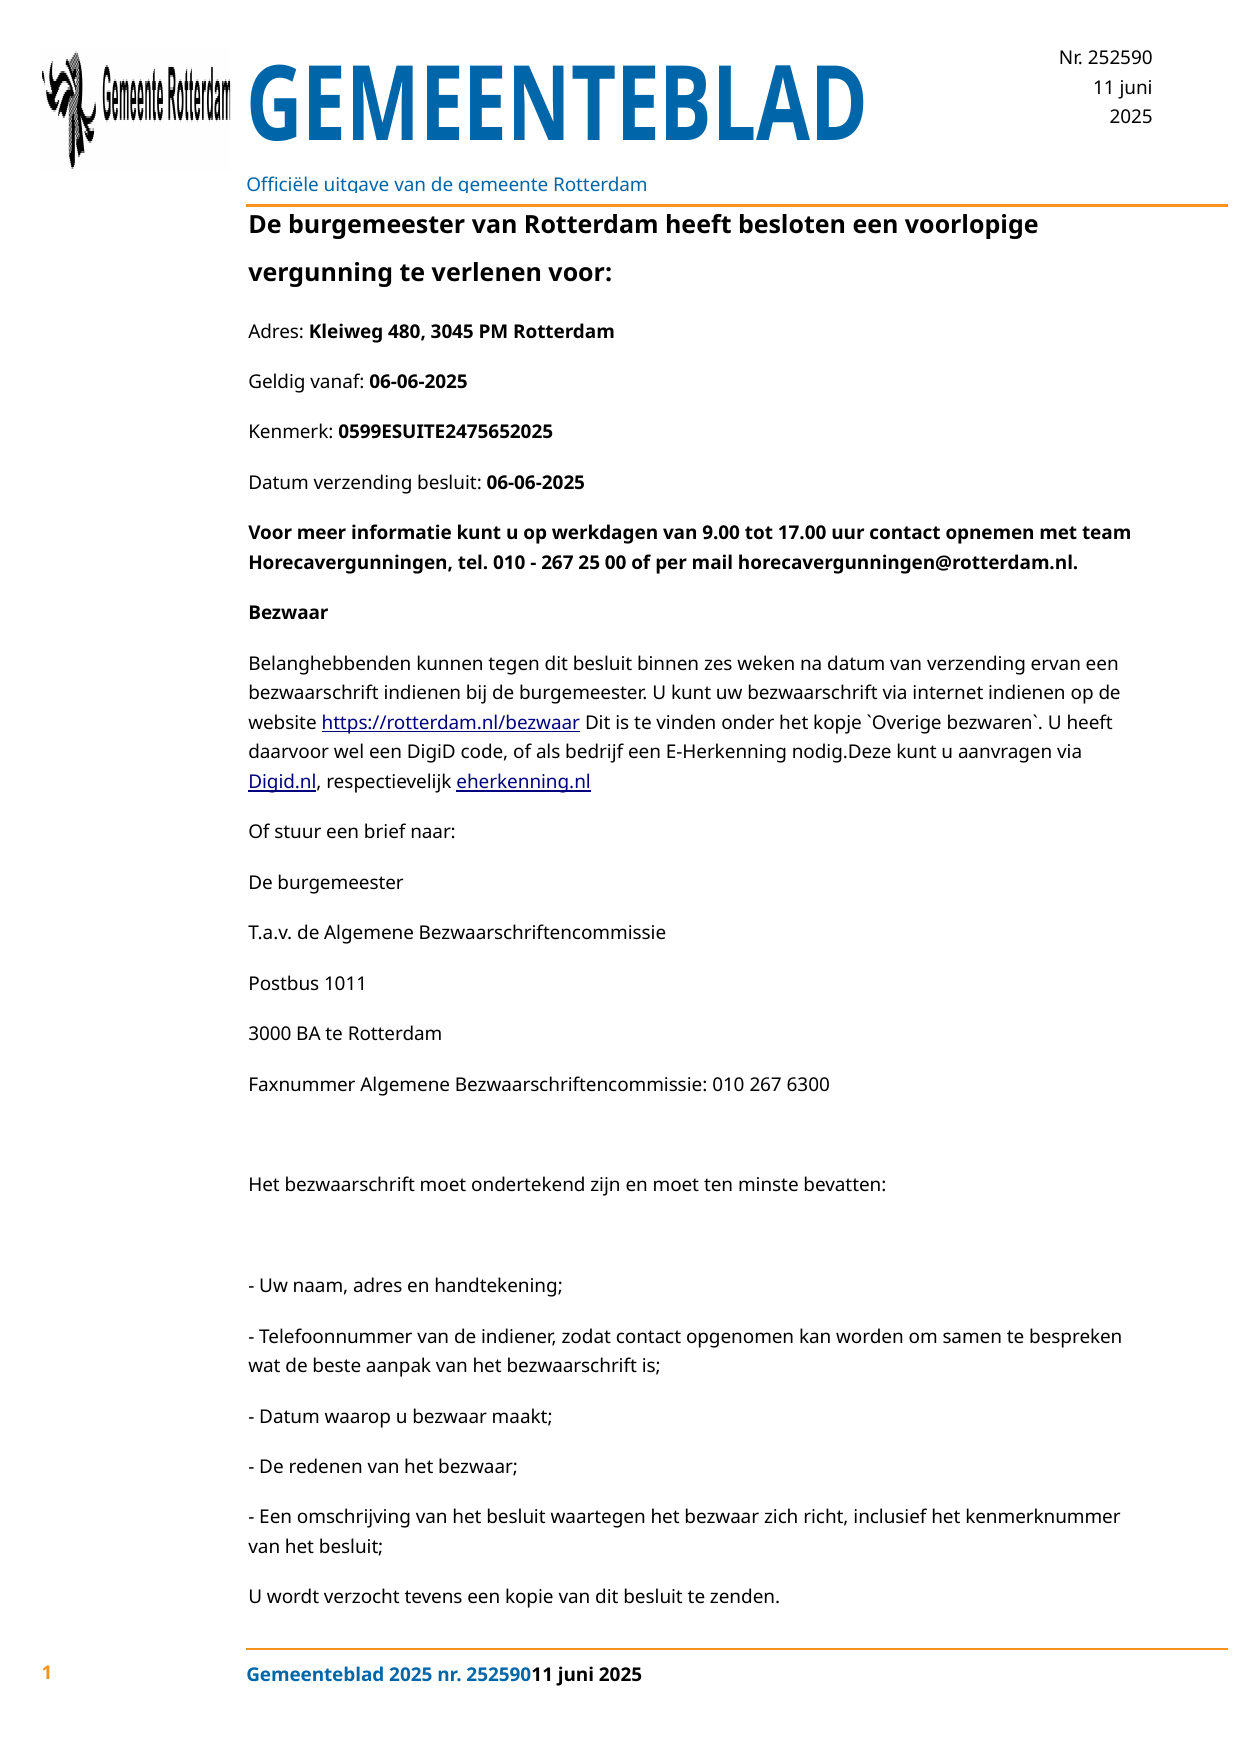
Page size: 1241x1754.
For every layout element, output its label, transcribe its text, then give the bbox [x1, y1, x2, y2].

text - Datum waarop u bezwaar maakt; [248, 1403, 1152, 1429]
text Postbus 1011 [248, 970, 1152, 996]
text - De redenen van het bezwaar; [248, 1453, 1152, 1479]
text Het bezwaarschrift moet ondertekend zijn en moet ten minste bevatten: [248, 1172, 1152, 1197]
text - Telefoonnummer van de indiener, zodat contact opgenomen kan worden om samen te bespreken wat de beste aanpak van het bezwaarschrift is; [248, 1323, 1152, 1378]
text - Uw naam, adres en handtekening; [248, 1272, 1152, 1298]
text Bezwaar [248, 599, 1152, 625]
text De burgemeester van Rotterdam heeft besloten een voorlopige vergunning te verlenen voor: [248, 207, 1152, 288]
text 3000 BA te Rotterdam [248, 1020, 1152, 1046]
text De burgemeester [248, 869, 1152, 895]
text Geldig vanaf: 06-06-2025 [248, 368, 1152, 394]
text T.a.v. de Algemene Bezwaarschriftencommissie [248, 919, 1152, 945]
text Datum verzending besluit: 06-06-2025 [248, 469, 1152, 495]
text Voor meer informatie kunt u op werkdagen van 9.00 tot 17.00 uur contact opnemen met team Horecavergunningen, tel. 010 - 267 25 00 of per mail horecavergunningen@rotterdam.nl. [248, 519, 1152, 575]
picture [41, 47, 231, 172]
text Adres: Kleiweg 480, 3045 PM Rotterdam [248, 318, 1152, 344]
text Of stuur een brief naar: [248, 819, 1152, 844]
text Kenmerk: 0599ESUITE2475652025 [248, 419, 1152, 444]
text Faxnummer Algemene Bezwaarschriftencommissie: 010 267 6300 [248, 1071, 1152, 1097]
text U wordt verzocht tevens een kopie van dit besluit te zenden. [248, 1584, 1152, 1609]
text Belanghebbenden kunnen tegen dit besluit binnen zes weken na datum van verzending ervan een bezwaarschrift indienen bij de burgemeester. U kunt uw bezwaarschrift via internet indienen op de website https://rotterdam.nl/bezwaar Dit is te vinden onder het kopje `Overige bezwaren`. U heeft daarvoor wel een DigiD code, of als bedrijf een E-Herkenning nodig.Deze kunt u aanvragen via Digid.nl, respectievelijk eherkenning.nl [248, 650, 1152, 794]
text - Een omschrijving van het besluit waartegen het bezwaar zich richt, inclusief het kenmerknummer van het besluit; [248, 1504, 1152, 1559]
